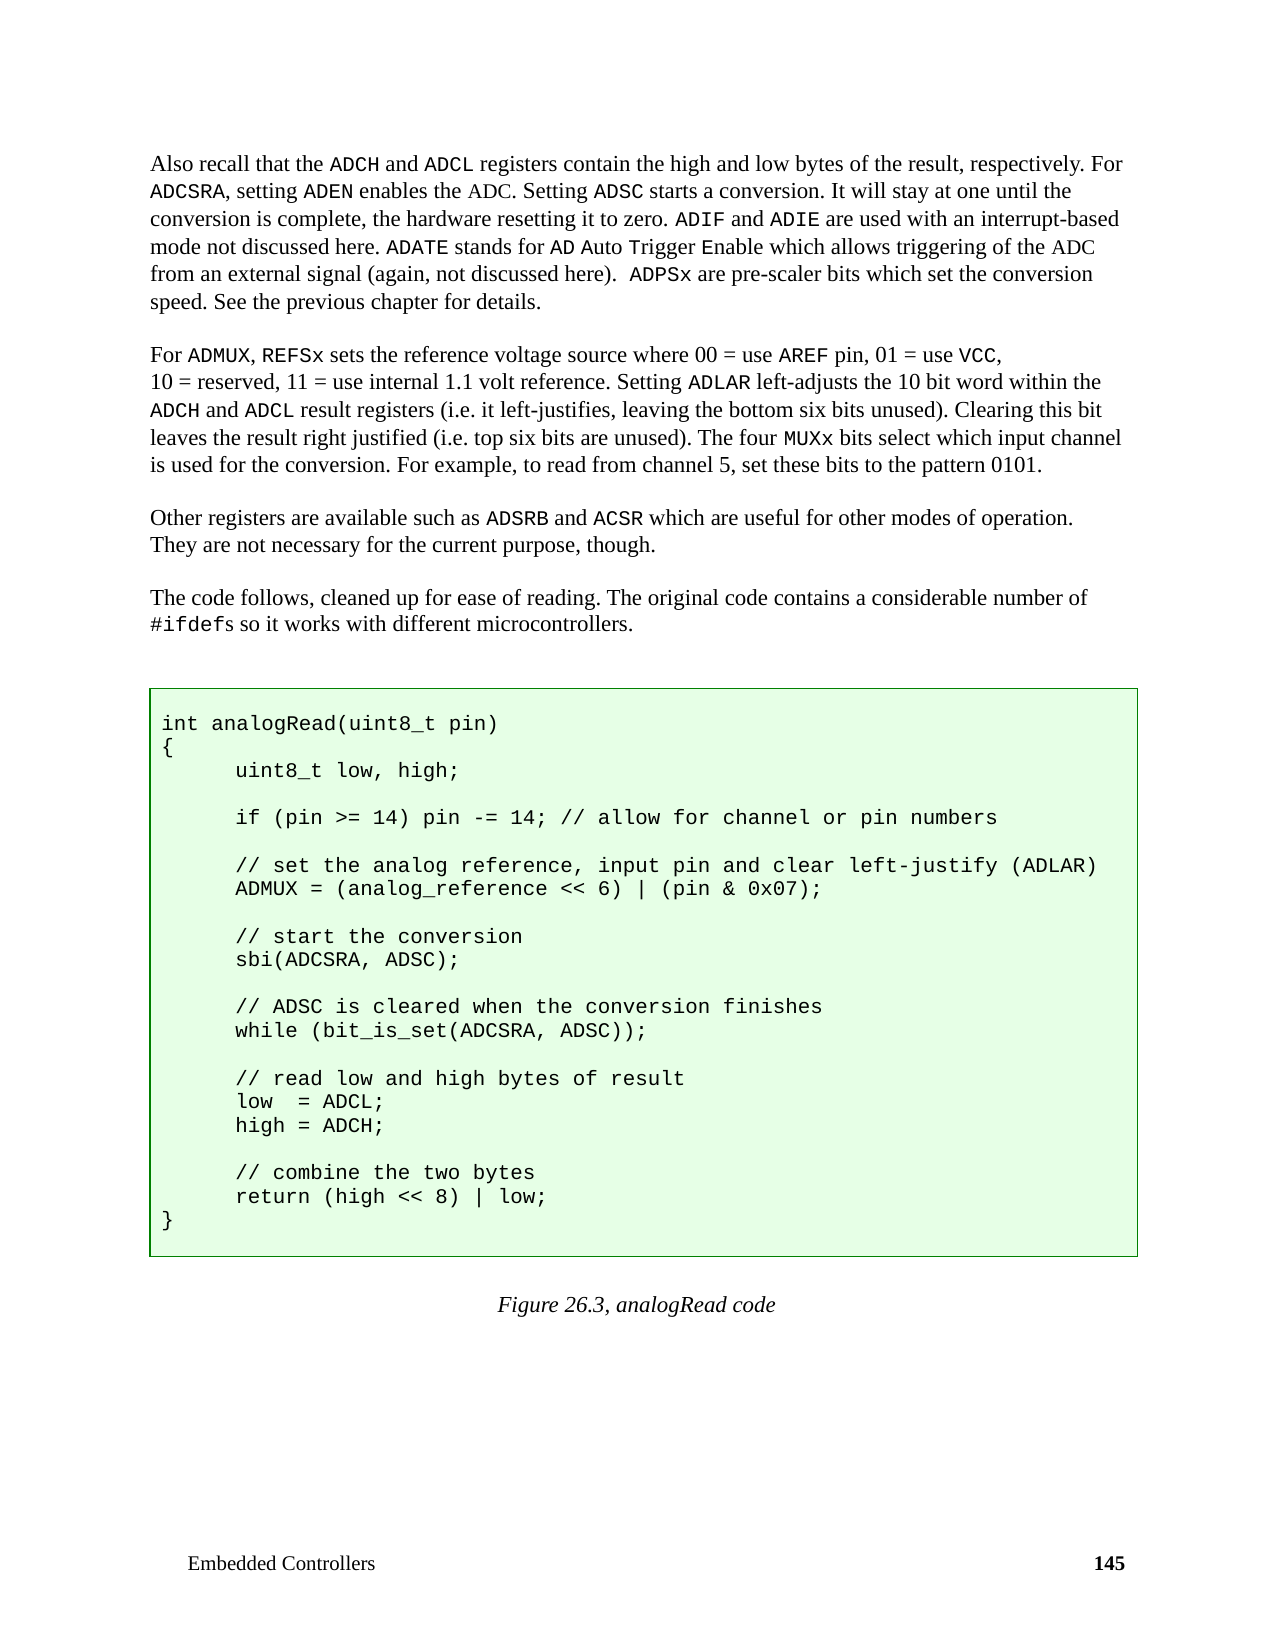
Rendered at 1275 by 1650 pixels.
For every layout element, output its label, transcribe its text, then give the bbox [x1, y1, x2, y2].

text Other registers are available such as ADSRB and ACSR which are useful for other modes of operation. They are not necessary for the current purpose, though. [150, 504, 1125, 558]
text Also recall that the ADCH and ADCL registers contain the high and low bytes of the result, respectively. For ADCSRA, setting ADEN enables the ADC. Setting ADSC starts a conversion. It will stay at one until the conversion is complete, the hardware resetting it to zero. ADIF and ADIE are used with an interrupt-based mode not discussed here. ADATE stands for AD Auto Trigger Enable which allows triggering of the ADC from an external signal (again, not discussed here). ADPSx are pre-scaler bits which set the conversion speed. See the previous chapter for details. [150, 150, 1125, 314]
table_header int analogRead(uint8_t pin) { uint8_t low, high; if (pin >= 14) pin -= 14; // allow for channel or pin numbers // set the analog reference, input pin and clear left-justify (ADLAR) ADMUX = (analog_reference << 6) | (pin & 0x07); // start the conversion sbi(ADCSRA, ADSC); // ADSC is cleared when the conversion finishes while (bit_is_set(ADCSRA, ADSC)); // read low and high bytes of result low = ADCL; high = ADCH; // combine the two bytes return (high << 8) | low; } [151, 689, 1137, 1256]
text The code follows, cleaned up for ease of reading. The original code contains a considerable number of #ifdefs so it works with different microcontrollers. [150, 584, 1125, 638]
text Figure 26.3, analogRead code [150, 1291, 1125, 1317]
text For ADMUX, REFSx sets the reference voltage source where 00 = use AREF pin, 01 = use VCC, 10 = reserved, 11 = use internal 1.1 volt reference. Setting ADLAR left-adjusts the 10 bit word within the ADCH and ADCL result registers (i.e. it left-justifies, leaving the bottom six bits unused). Clearing this bit leaves the result right justified (i.e. top six bits are unused). The four MUXx bits select which input channel is used for the conversion. For example, to read from channel 5, set these bits to the pattern 0101. [150, 341, 1125, 477]
